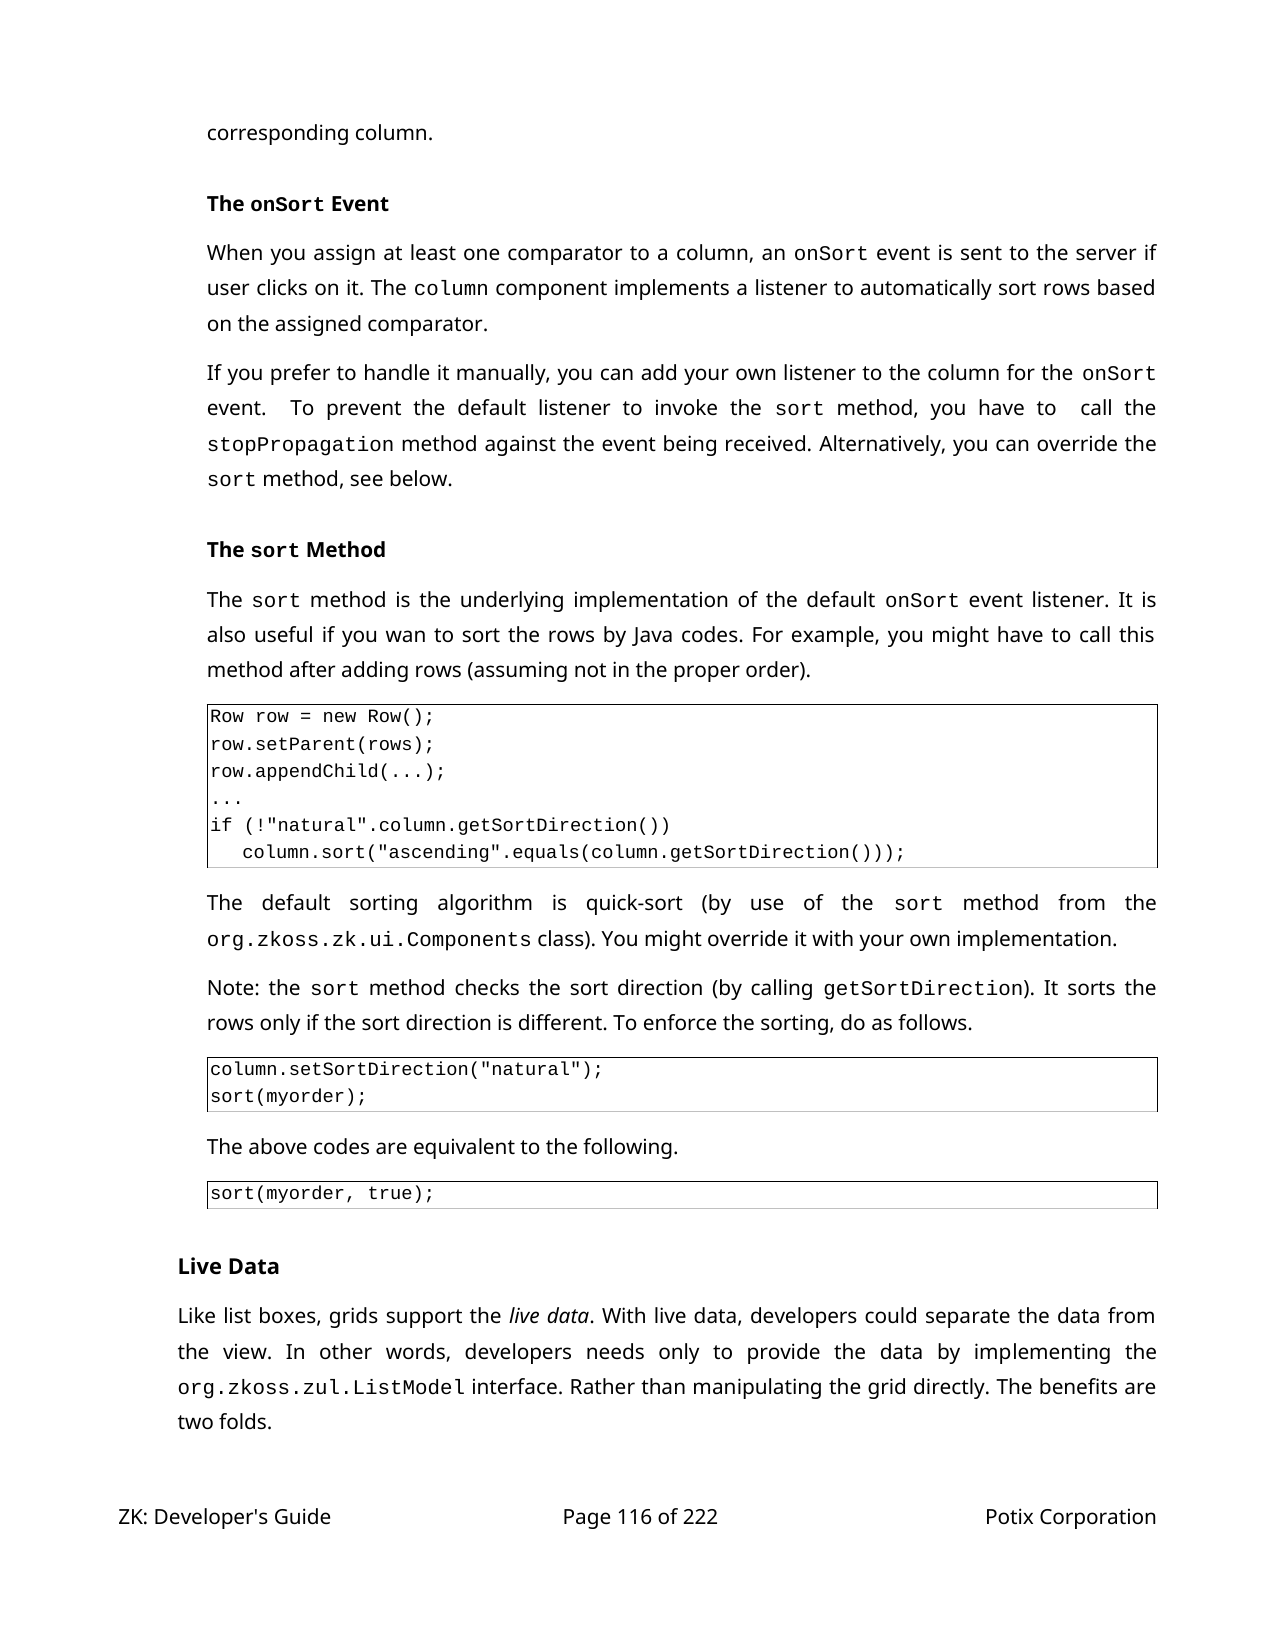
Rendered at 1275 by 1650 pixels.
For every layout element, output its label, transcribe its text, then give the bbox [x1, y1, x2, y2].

text column.sort("ascending".equals(column.getSortDirection())); [208, 840, 1157, 867]
text Row row = new Row(); [208, 705, 1157, 728]
text sort(myorder); [208, 1084, 1157, 1111]
text The above codes are equivalent to the following. [207, 1132, 1157, 1161]
subtitle The onSort Event [207, 189, 1157, 217]
text The default sorting algorithm is quick-sort (by use of the sort method from the org.zkoss.zk.ui.Components class). You might override it with your own implementation. [207, 888, 1157, 952]
text ... [208, 786, 1157, 810]
text Like list boxes, grids support the live data. With live data, developers could separate the data from the view. In other words, developers needs only to provide the data by implementing the org.zkoss.zul.ListModel interface. Rather than manipulating the grid directly. The benefits are two folds. [177, 1302, 1157, 1436]
text Note: the sort method checks the sort direction (by calling getSortDirection). It sorts the rows only if the sort direction is different. To enforce the sorting, do as follows. [207, 973, 1157, 1037]
subtitle Live Data [177, 1251, 1157, 1281]
text When you assign at least one comparator to a column, an onSort event is sent to the server if user clicks on it. The column component implements a listener to automatically sort rows based on the assigned comparator. [207, 238, 1157, 337]
text column.setSortDirection("natural"); [208, 1058, 1157, 1081]
text corresponding column. [207, 118, 1157, 146]
text sort(myorder, true); [208, 1182, 1157, 1208]
text row.setParent(rows); [208, 731, 1157, 756]
text The sort method is the underlying implementation of the default onSort event listener. It is also useful if you wan to sort the rows by Java codes. For example, you might have to call this method after adding rows (assuming not in the proper order). [207, 585, 1157, 684]
text If you prefer to handle it manually, you can add your own listener to the column for the onSort event. To prevent the default listener to invoke the sort method, you have to call the stopPropagation method against the event being received. Alternatively, you can override the sort method, see below. [207, 358, 1157, 493]
text if (!"natural".column.getSortDirection()) [208, 813, 1157, 837]
subtitle The sort Method [207, 536, 1157, 564]
text row.appendChild(...); [208, 759, 1157, 783]
